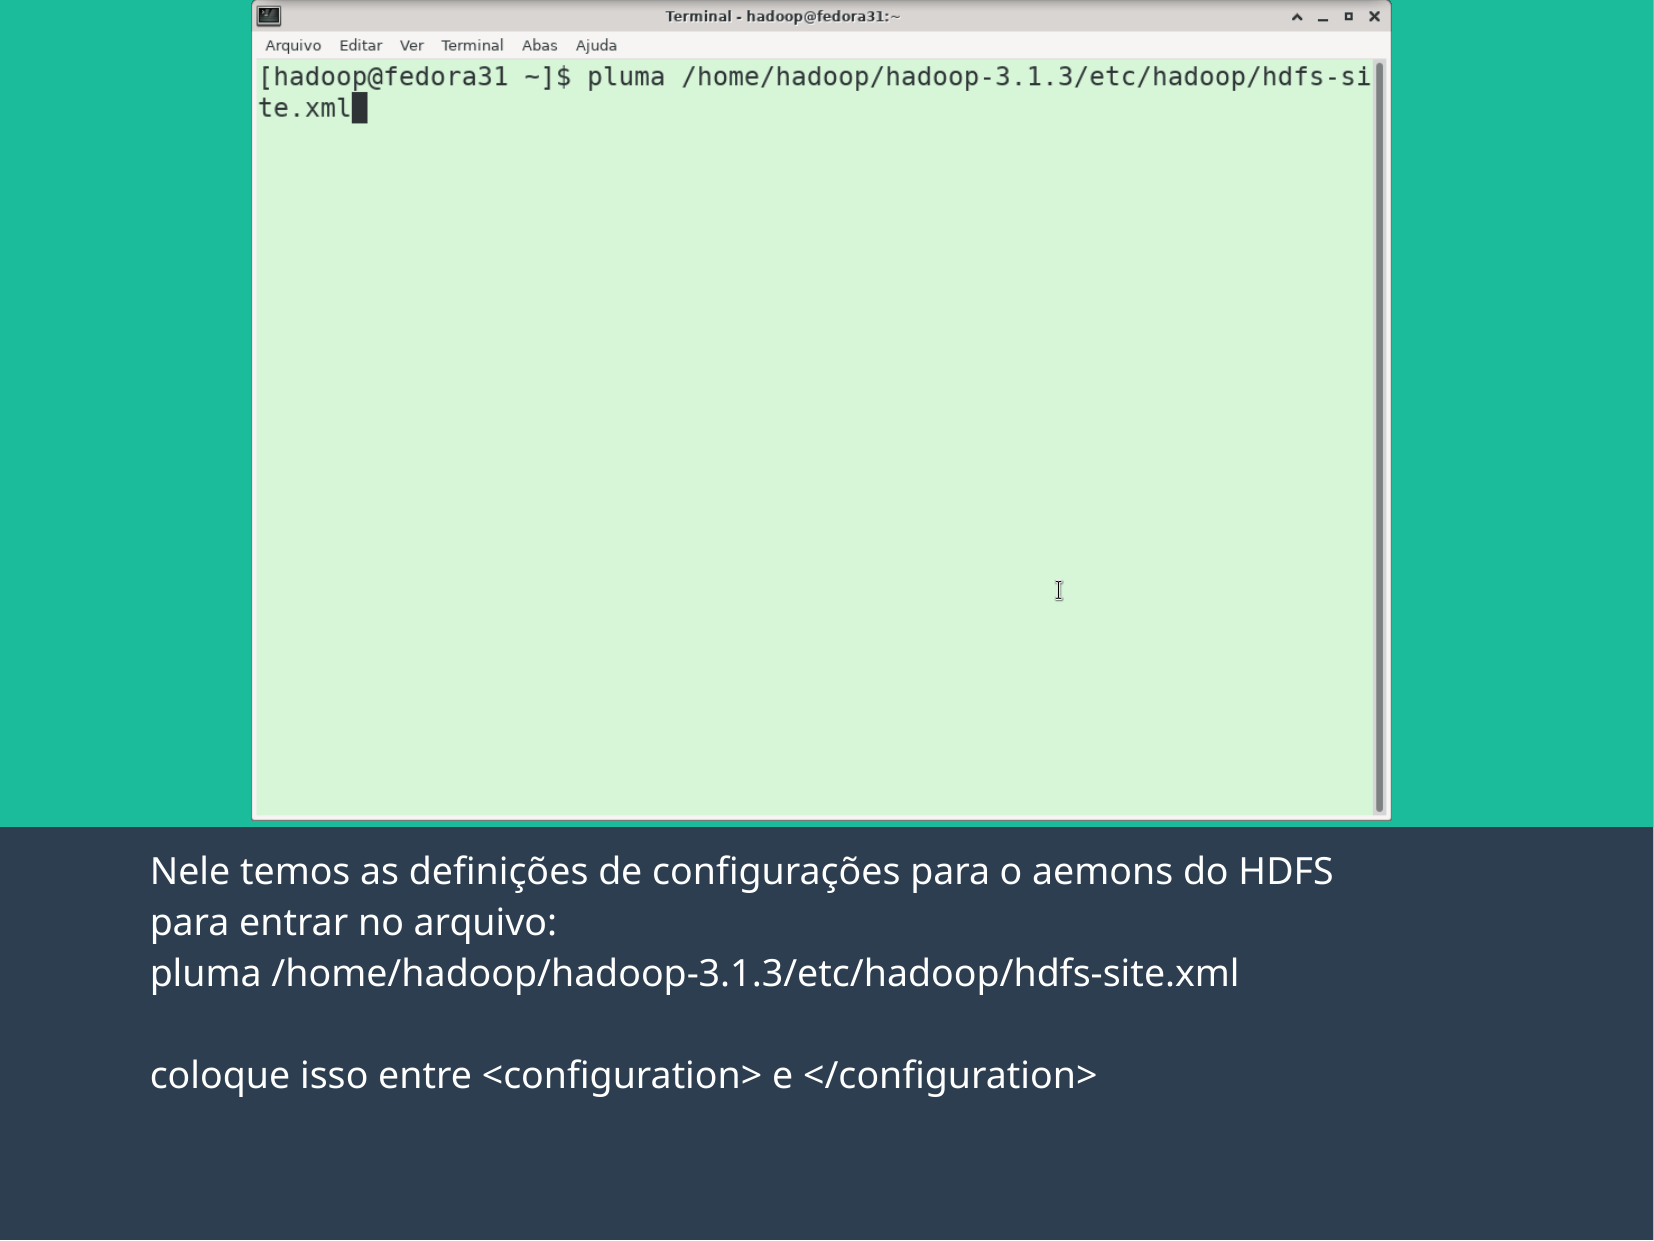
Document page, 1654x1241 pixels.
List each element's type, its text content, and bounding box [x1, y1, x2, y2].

picture [251, 0, 1392, 821]
text_box Nele temos as definições de configurações para o aemons do HDFS para entrar no arquivo: pluma /home/hadoop/hadoop-3.1.3/etc/hadoop/hdfs-site.xml coloque isso entre <configuration> e </configuration> [135, 837, 1621, 1070]
